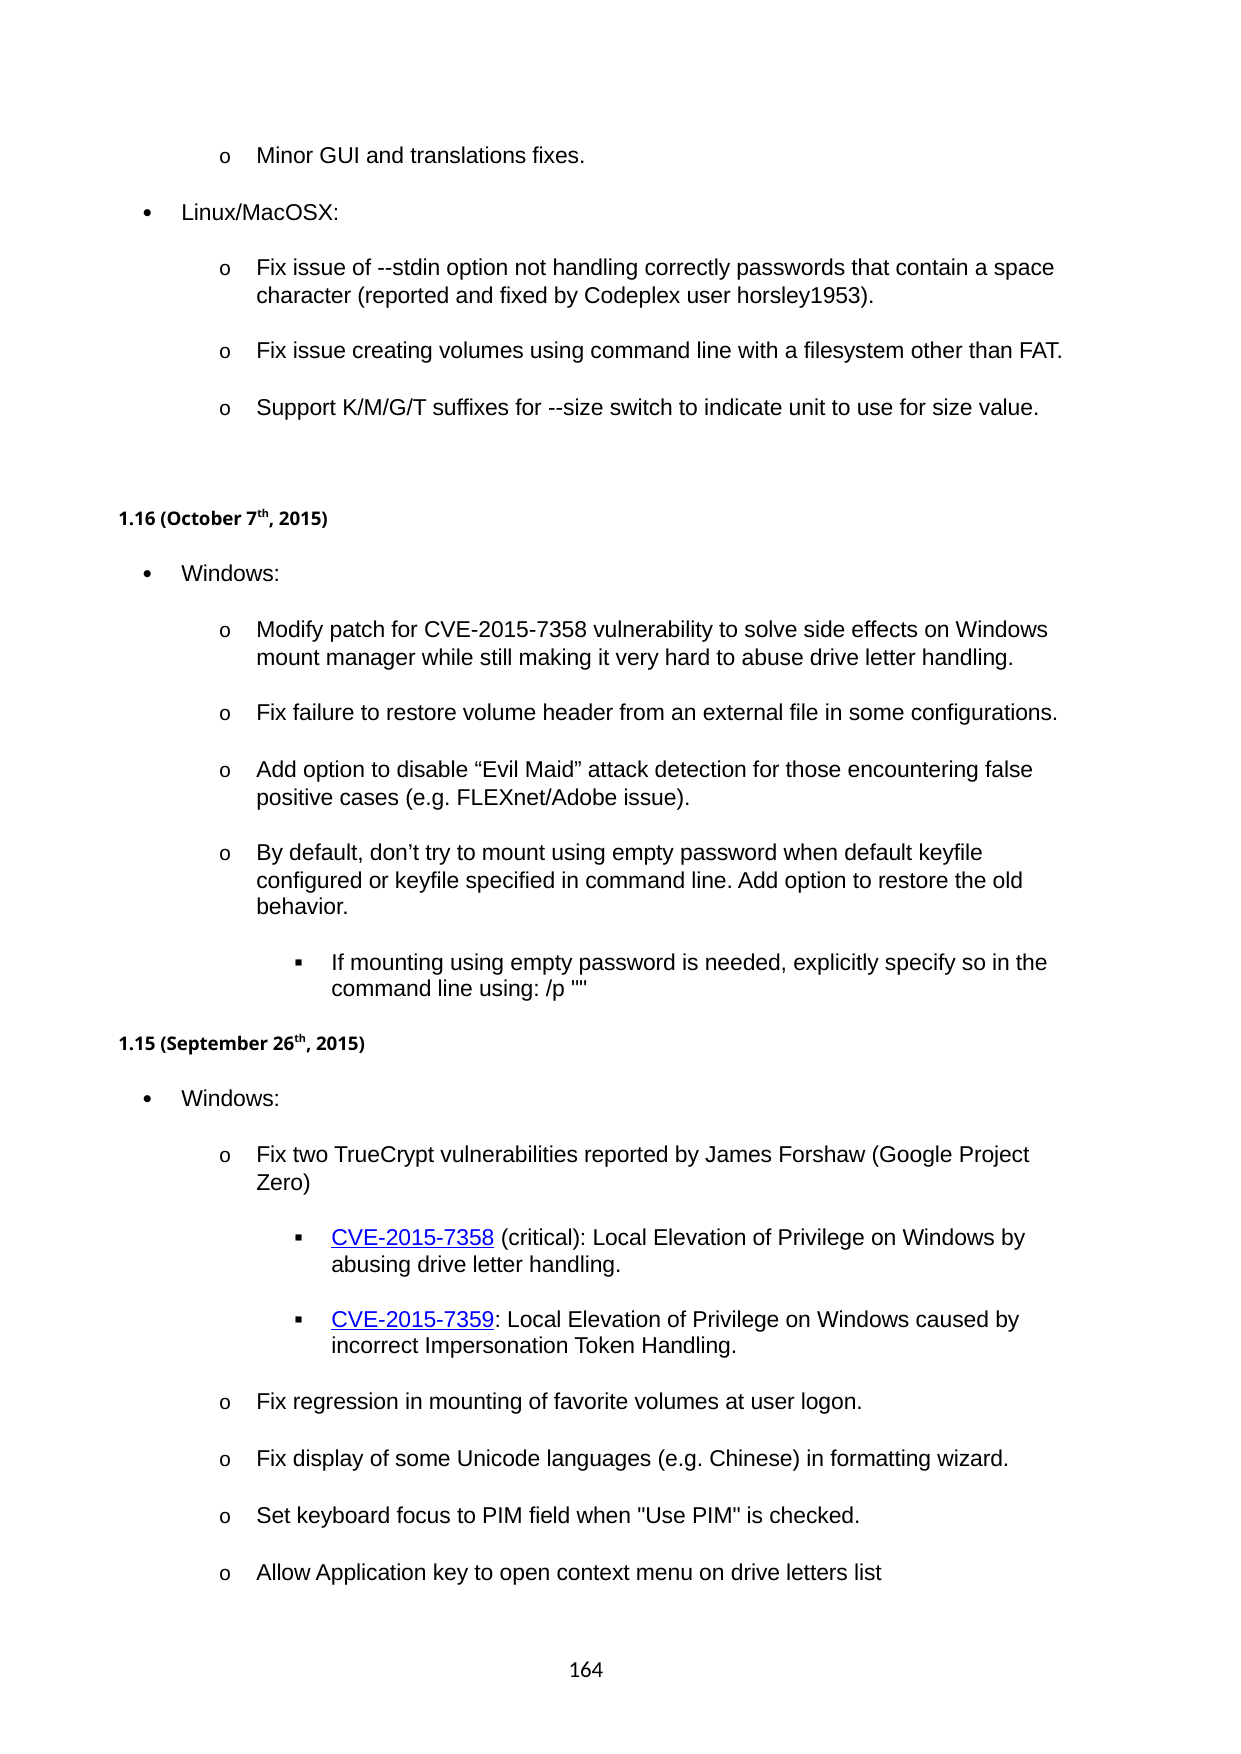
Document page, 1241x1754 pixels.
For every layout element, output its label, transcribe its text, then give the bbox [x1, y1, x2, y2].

list Fix issue of --stdin option not handling correctly passwords that contain a space character (reported and fixed by Codeplex user horsley1953). [219, 254, 1065, 308]
list Windows: [144, 1085, 1065, 1112]
text 1.15 (September 26th, 2015) [118, 1031, 1065, 1056]
list CVE-2015-7358 (critical): Local Elevation of Privilege on Windows by abusing drive letter handling. [294, 1224, 1065, 1277]
list Fix regression in mounting of favorite volumes at user logon. [219, 1388, 1065, 1416]
list Windows: [144, 560, 1065, 587]
list Minor GUI and translations fixes. [219, 142, 1065, 169]
list Add option to disable “Evil Maid” attack detection for those encountering false positive cases (e.g. FLEXnet/Adobe issue). [219, 756, 1065, 810]
list CVE-2015-7359: Local Elevation of Privilege on Windows caused by incorrect Impersonation Token Handling. [294, 1306, 1065, 1359]
list Fix failure to restore volume header from an external file in some configurations. [219, 699, 1065, 727]
list Allow Application key to open context menu on drive letters list [219, 1558, 1065, 1586]
list Support K/M/G/T suffixes for --size switch to indicate unit to use for size value. [219, 394, 1065, 422]
text 1.16 (October 7th, 2015) [118, 506, 1065, 531]
list Fix two TrueCrypt vulnerabilities reported by James Forshaw (Google Project Zero) [219, 1141, 1065, 1195]
list Fix issue creating volumes using command line with a filesystem other than FAT. [219, 337, 1065, 365]
list Fix display of some Unicode languages (e.g. Chinese) in formatting wizard. [219, 1445, 1065, 1472]
list Modify patch for CVE-2015-7358 vulnerability to solve side effects on Windows mount manager while still making it very hard to abuse drive letter handling. [219, 616, 1065, 670]
list If mounting using empty password is needed, explicitly specify so in the command line using: /p "" [294, 949, 1065, 1002]
list By default, don’t try to mount using empty password when default keyfile configured or keyfile specified in command line. Add option to restore the old behavior. [219, 839, 1065, 920]
list Linux/MacOSX: [144, 198, 1065, 225]
list Set keyboard focus to PIM field when "Use PIM" is checked. [219, 1502, 1065, 1529]
